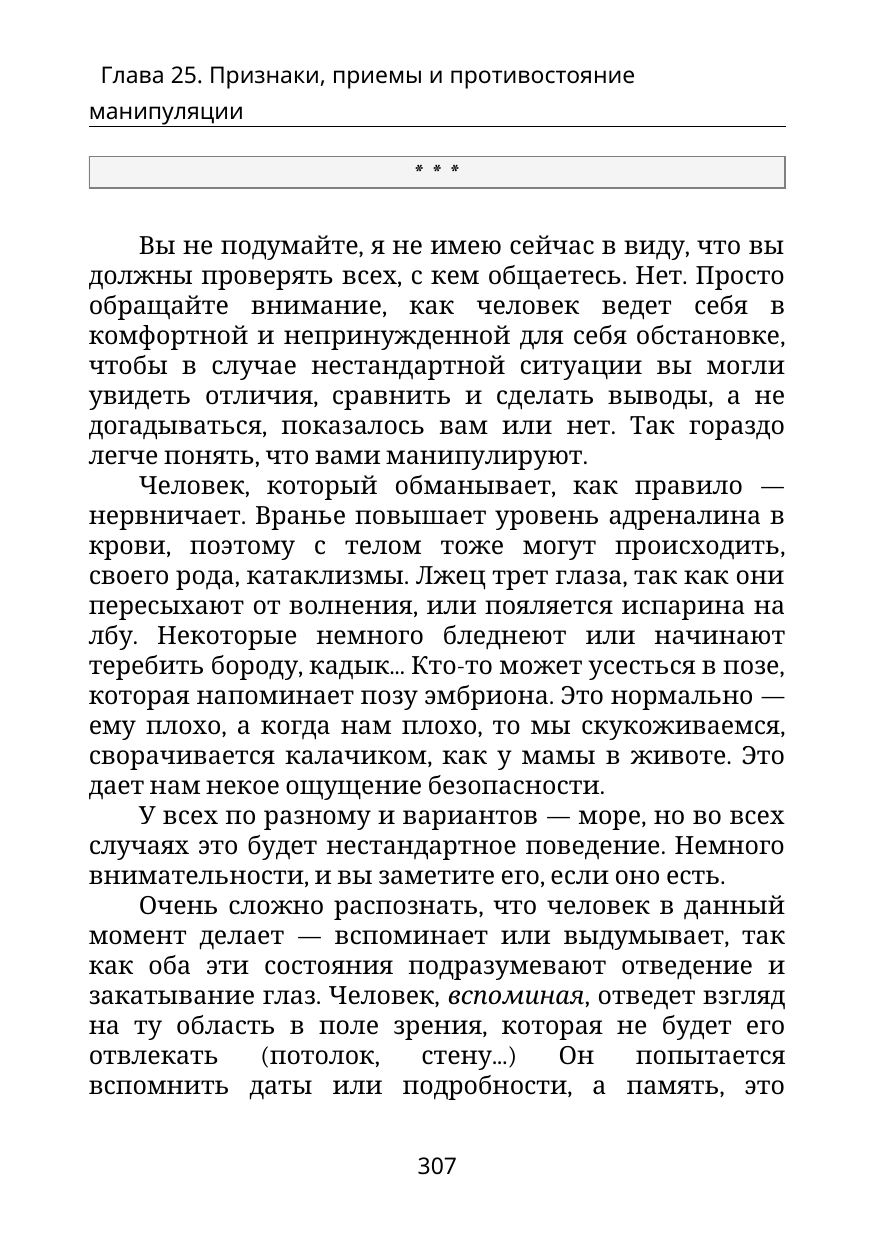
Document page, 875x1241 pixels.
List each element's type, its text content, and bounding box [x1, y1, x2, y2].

text Человек, который обманывает, как правило — нервничает. Вранье повышает уровень адреналина в крови, поэтому с телом тоже могут происходить, своего рода, катаклизмы. Лжец трет глаза, так как они пересыхают от волнения, или пояляется испарина на лбу. Некоторые немного бледнеют или начинают теребить бороду, кадык... Кто-то может усесться в позе, которая напоминает позу эмбриона. Это нормально — ему плохо, а когда нам плохо, то мы скукоживаемся, сворачивается калачиком, как у мамы в животе. Это дает нам некое ощущение безопасности. [88, 471, 786, 801]
text У всех по разному и вариантов — море, но во всех случаях это будет нестандартное поведение. Немного внимательности, и вы заметите его, если оно есть. [88, 801, 786, 891]
text Очень сложно распознать, что человек в данный момент делает — вспоминает или выдумывает, так как оба эти состояния подразумевают отведение и закатывание глаз. Человек, вспоминая, отведет взгляд на ту область в поле зрения, которая не будет его отвлекать (потолок, стену...) Он попытается вспомнить даты или подробности, а память, это [88, 891, 786, 1101]
text Вы не подумайте, я не имею сейчас в виду, что вы должны проверять всех, с кем общаетесь. Нет. Просто обращайте внимание, как человек ведет себя в комфортной и непринужденной для себя обстановке, чтобы в случае нестандартной ситуации вы могли увидеть отличия, сравнить и сделать выводы, а не догадываться, показалось вам или нет. Так гораздо легче понять, что вами манипулируют. [88, 231, 786, 471]
subtitle * * * [90, 157, 784, 187]
